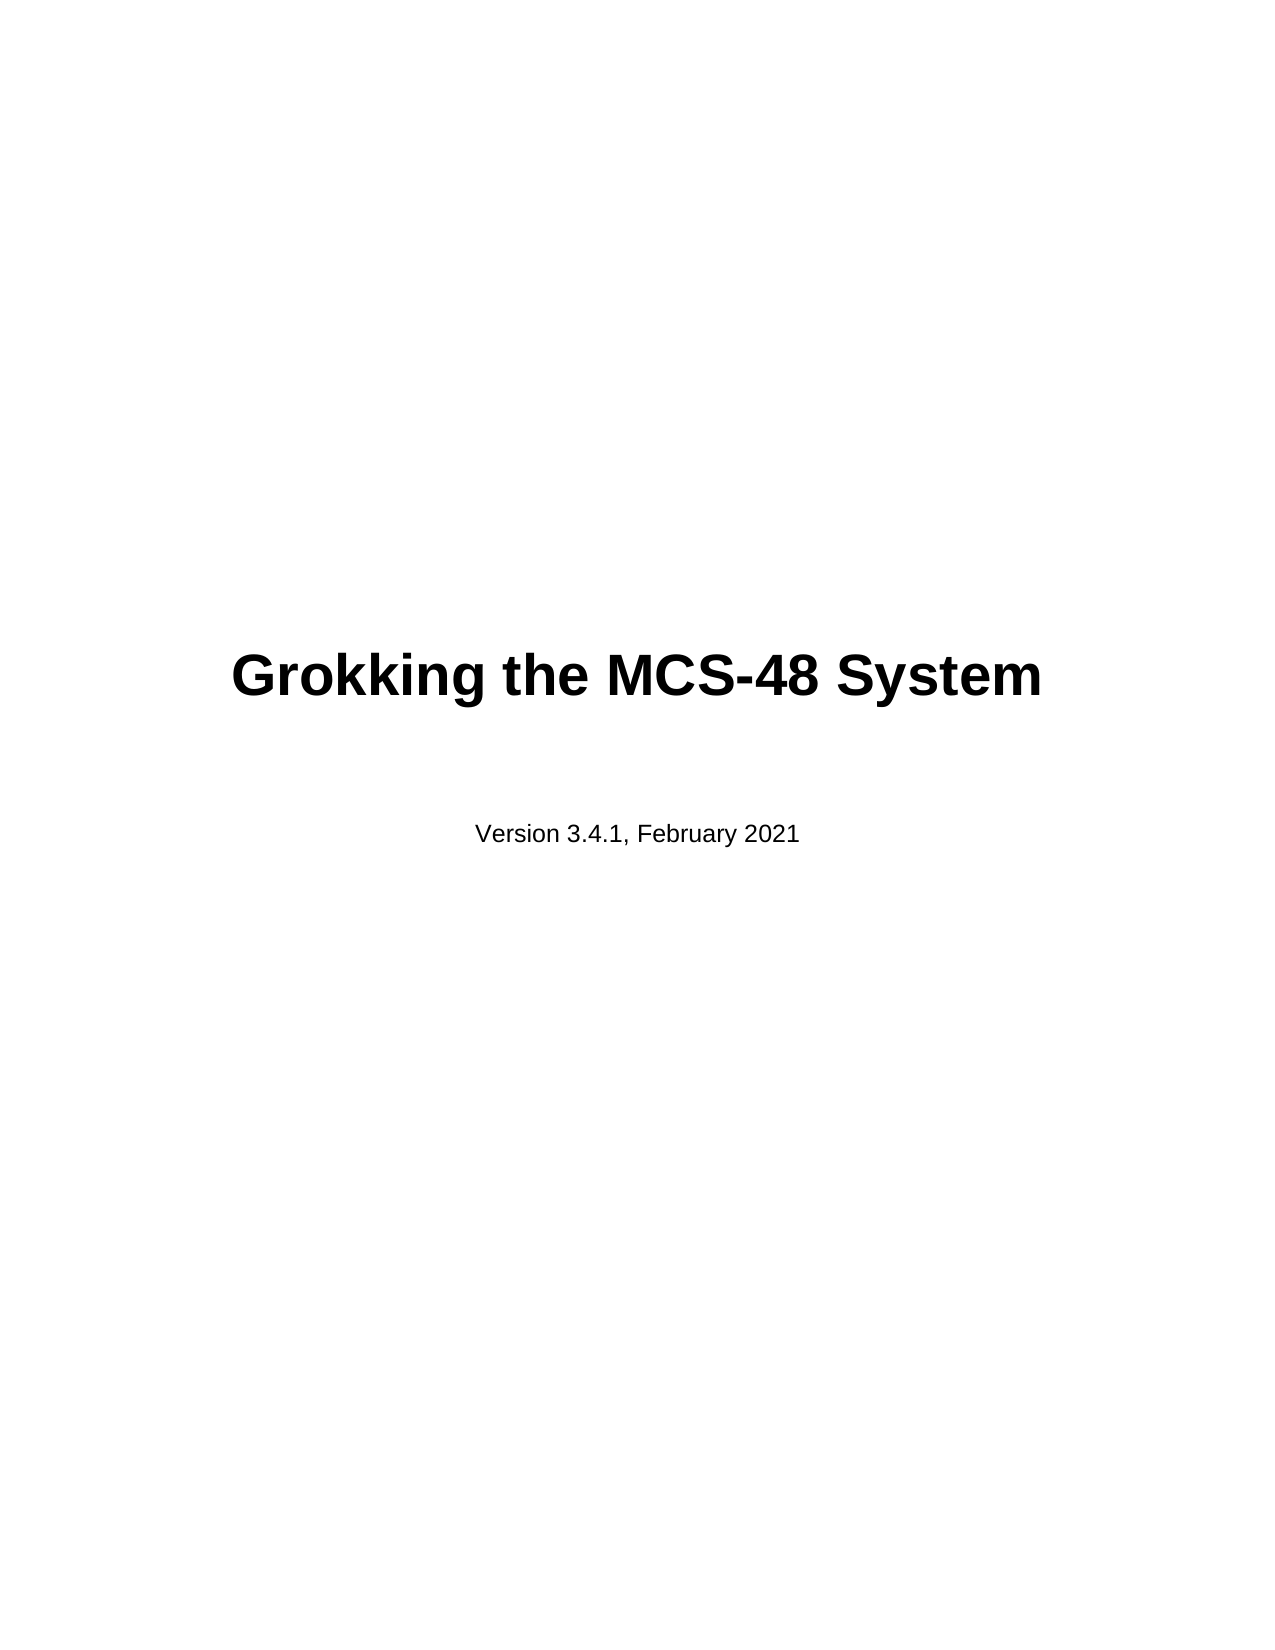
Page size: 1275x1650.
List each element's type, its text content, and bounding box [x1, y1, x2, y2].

text Version 3.4.1, February 2021 [118, 820, 1157, 848]
text Grokking the MCS-48 System [118, 643, 1157, 708]
